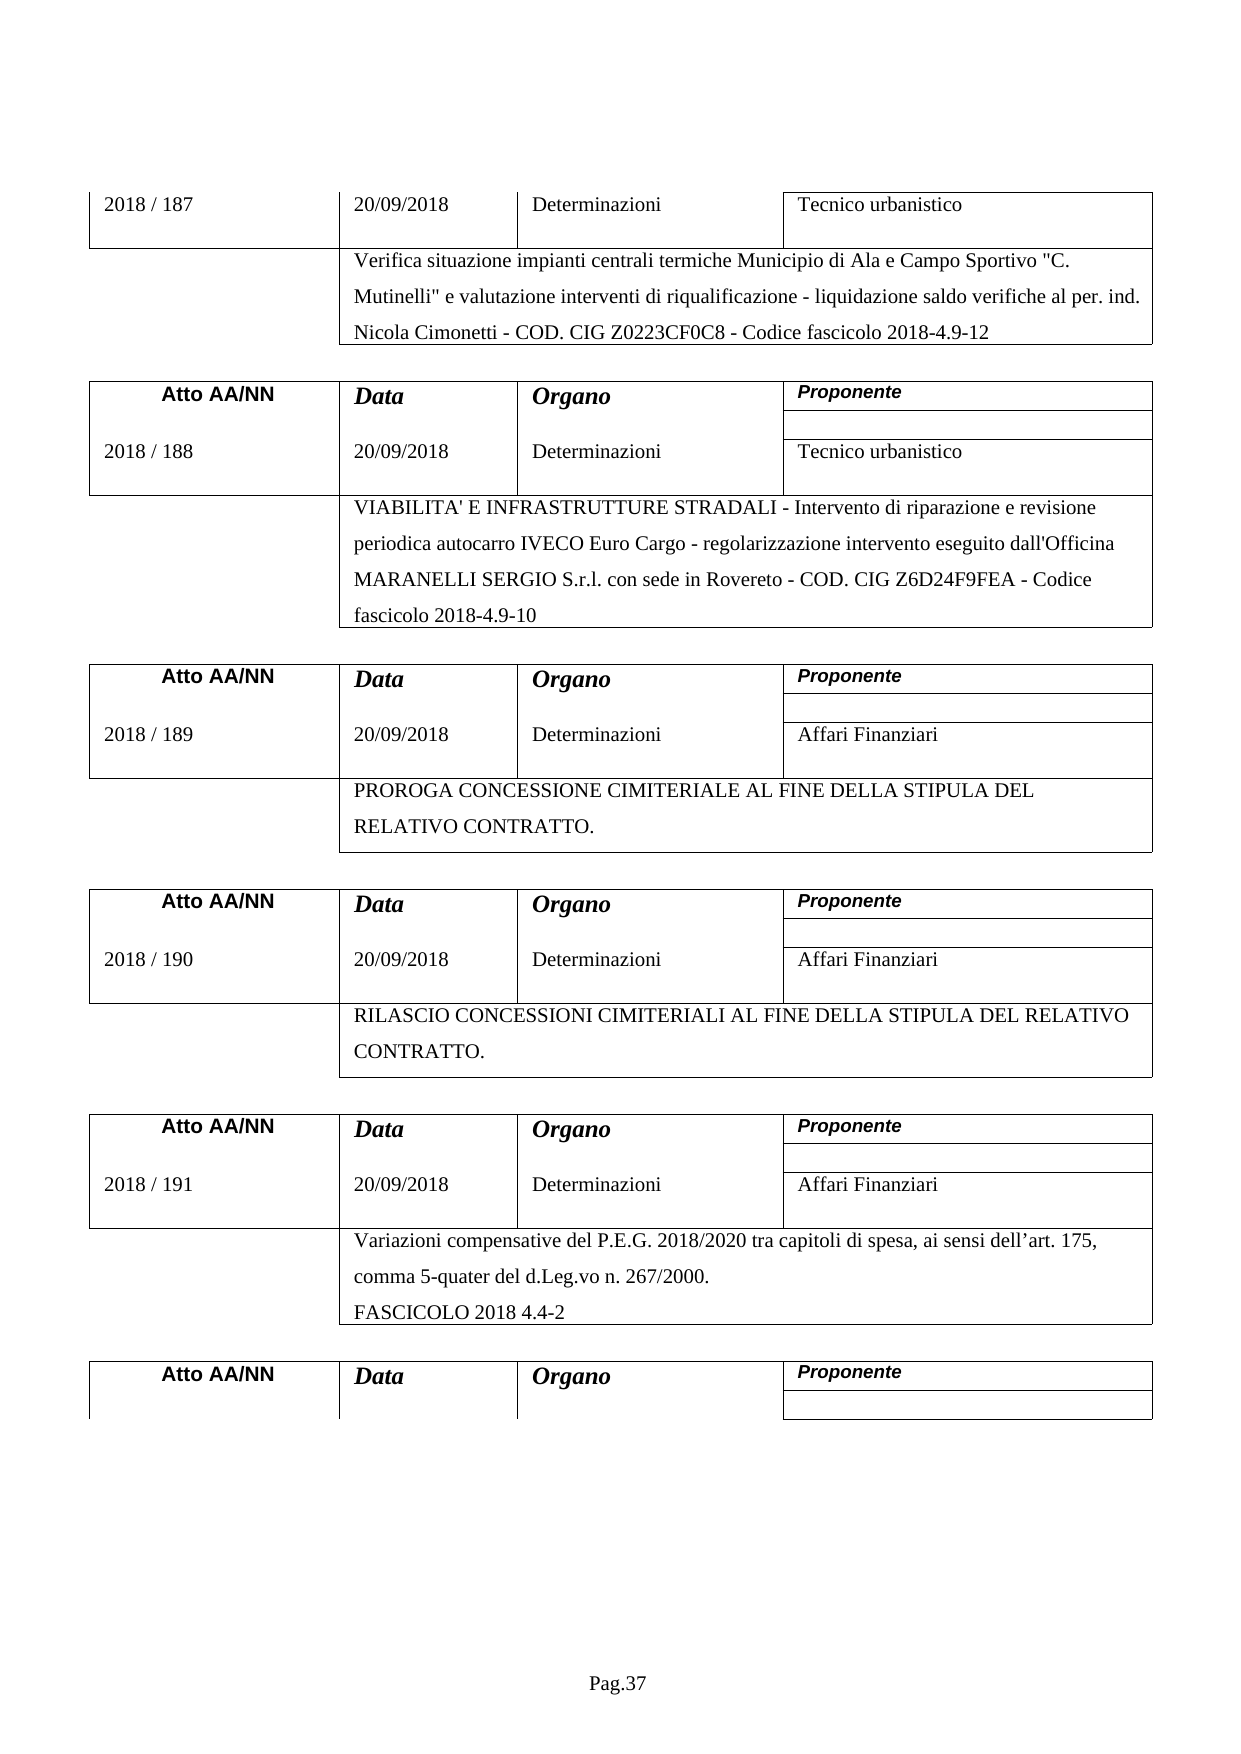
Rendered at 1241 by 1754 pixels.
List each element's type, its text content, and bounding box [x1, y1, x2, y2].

table_header Data [340, 890, 517, 918]
table_cell [784, 411, 1152, 439]
table_cell [89, 1229, 339, 1324]
table_cell [90, 918, 339, 947]
table_cell Determinazioni [518, 439, 783, 494]
table_cell [89, 852, 339, 889]
table_cell [89, 1077, 339, 1114]
table_cell 2018 / 190 [90, 947, 339, 1002]
table_cell RILASCIO CONCESSIONI CIMITERIALI AL FINE DELLA STIPULA DEL RELATIVO CONTRATTO. [340, 1004, 1152, 1077]
table_header Data [340, 382, 517, 410]
table_cell [340, 410, 517, 439]
table_cell [89, 1324, 339, 1361]
table_cell Determinazioni [518, 722, 783, 777]
table_header Atto AA/NN [90, 1362, 339, 1390]
table_cell 20/09/2018 [340, 1172, 517, 1227]
table_cell [89, 1004, 339, 1077]
table_cell [89, 627, 339, 664]
table_cell VIABILITA' E INFRASTRUTTURE STRADALI - Intervento di riparazione e revisione periodica autocarro IVECO Euro Cargo - regolarizzazione intervento eseguito dall'Officina MARANELLI SERGIO S.r.l. con sede in Rovereto - COD. CIG Z6D24F9FEA - Codice fascicolo 2018-4.9-10 [340, 496, 1152, 627]
table_cell [784, 919, 1152, 947]
table_cell [518, 410, 783, 439]
table_cell [340, 1390, 517, 1419]
table_header Organo [518, 665, 783, 693]
table_cell [518, 918, 783, 947]
table_cell 20/09/2018 [340, 439, 517, 494]
table_header Proponente [784, 665, 1152, 693]
table_header Atto AA/NN [90, 665, 339, 693]
table_cell Tecnico urbanistico [784, 440, 1152, 494]
table_cell 2018 / 187 [90, 192, 339, 247]
table_header Organo [518, 890, 783, 918]
table_cell [89, 249, 339, 344]
table_cell 20/09/2018 [340, 722, 517, 777]
table_cell PROROGA CONCESSIONE CIMITERIALE AL FINE DELLA STIPULA DEL RELATIVO CONTRATTO. [340, 779, 1152, 852]
table_cell [518, 1143, 783, 1172]
table_header Proponente [784, 382, 1152, 410]
table_header Data [340, 1115, 517, 1143]
table_cell 2018 / 191 [90, 1172, 339, 1227]
table_header Proponente [784, 1362, 1152, 1390]
table_header Atto AA/NN [90, 382, 339, 410]
table_header Proponente [784, 890, 1152, 918]
table_cell [89, 344, 339, 381]
table_cell Tecnico urbanistico [784, 193, 1152, 247]
table_cell [89, 779, 339, 852]
table_cell [340, 693, 517, 722]
table_cell [339, 853, 1152, 889]
table_header Data [340, 665, 517, 693]
table_cell Affari Finanziari [784, 723, 1152, 777]
table_cell [340, 918, 517, 947]
table_cell [89, 496, 339, 627]
table_cell Affari Finanziari [784, 1173, 1152, 1227]
table_cell Determinazioni [518, 947, 783, 1002]
table_cell [340, 1143, 517, 1172]
table_cell [90, 1143, 339, 1172]
table_cell 2018 / 189 [90, 722, 339, 777]
table_cell Determinazioni [518, 1172, 783, 1227]
table_cell [339, 1078, 1152, 1114]
table_cell 20/09/2018 [340, 947, 517, 1002]
table_cell [784, 1144, 1152, 1172]
table_header Organo [518, 382, 783, 410]
table_cell Verifica situazione impianti centrali termiche Municipio di Ala e Campo Sportivo "C. Mutinelli" e valutazione interventi di riqualificazione - liquidazione saldo verifiche al per. ind. Nicola Cimonetti - COD. CIG Z0223CF0C8 - Codice fascicolo 2018-4.9-12 [340, 249, 1152, 344]
table_header Atto AA/NN [90, 1115, 339, 1143]
table_cell [339, 628, 1152, 664]
table_header Atto AA/NN [90, 890, 339, 918]
table_cell [339, 1325, 1152, 1361]
table_cell 2018 / 188 [90, 439, 339, 494]
table_cell [90, 693, 339, 722]
table_cell [784, 1391, 1152, 1419]
table_cell [518, 693, 783, 722]
table_cell 20/09/2018 [340, 192, 517, 247]
table_cell Variazioni compensative del P.E.G. 2018/2020 tra capitoli di spesa, ai sensi dell’art. 175, comma 5-quater del d.Leg.vo n. 267/2000. FASCICOLO 2018 4.4-2 [340, 1229, 1152, 1324]
table_cell [90, 1390, 339, 1419]
table_cell [518, 1390, 783, 1419]
table_cell Determinazioni [518, 192, 783, 247]
table_cell [90, 410, 339, 439]
table_cell [784, 694, 1152, 722]
table_cell Affari Finanziari [784, 948, 1152, 1002]
table_cell [339, 345, 1152, 381]
table_header Data [340, 1362, 517, 1390]
table_header Organo [518, 1115, 783, 1143]
table_header Organo [518, 1362, 783, 1390]
table_header Proponente [784, 1115, 1152, 1143]
